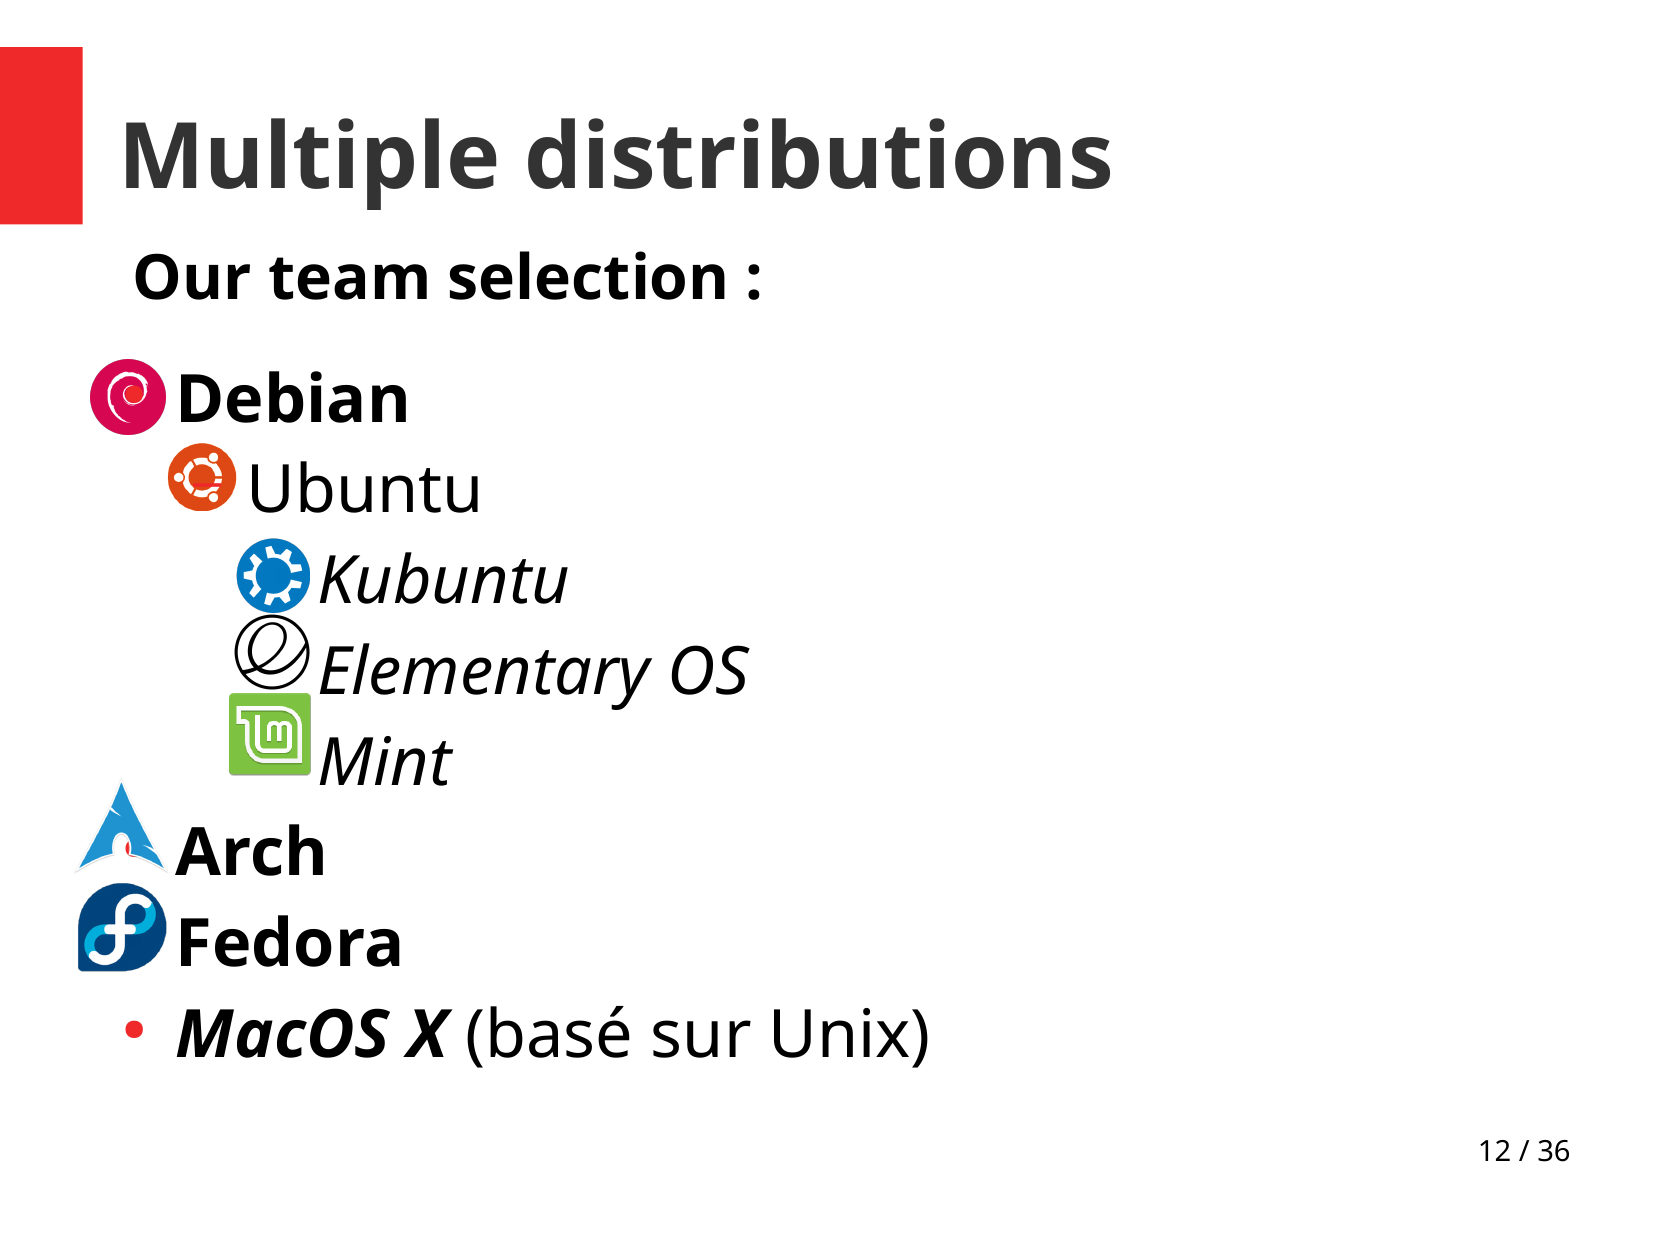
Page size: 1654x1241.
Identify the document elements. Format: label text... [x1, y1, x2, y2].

title Multiple distributions [118, 49, 1571, 257]
text_box Debian Ubuntu Kubuntu Elementary OS Mint Arch Fedora MacOS X (basé sur Unix) [90, 343, 1561, 1085]
picture [60, 764, 182, 976]
text_box Our team selection : [118, 225, 796, 325]
picture [223, 536, 316, 781]
